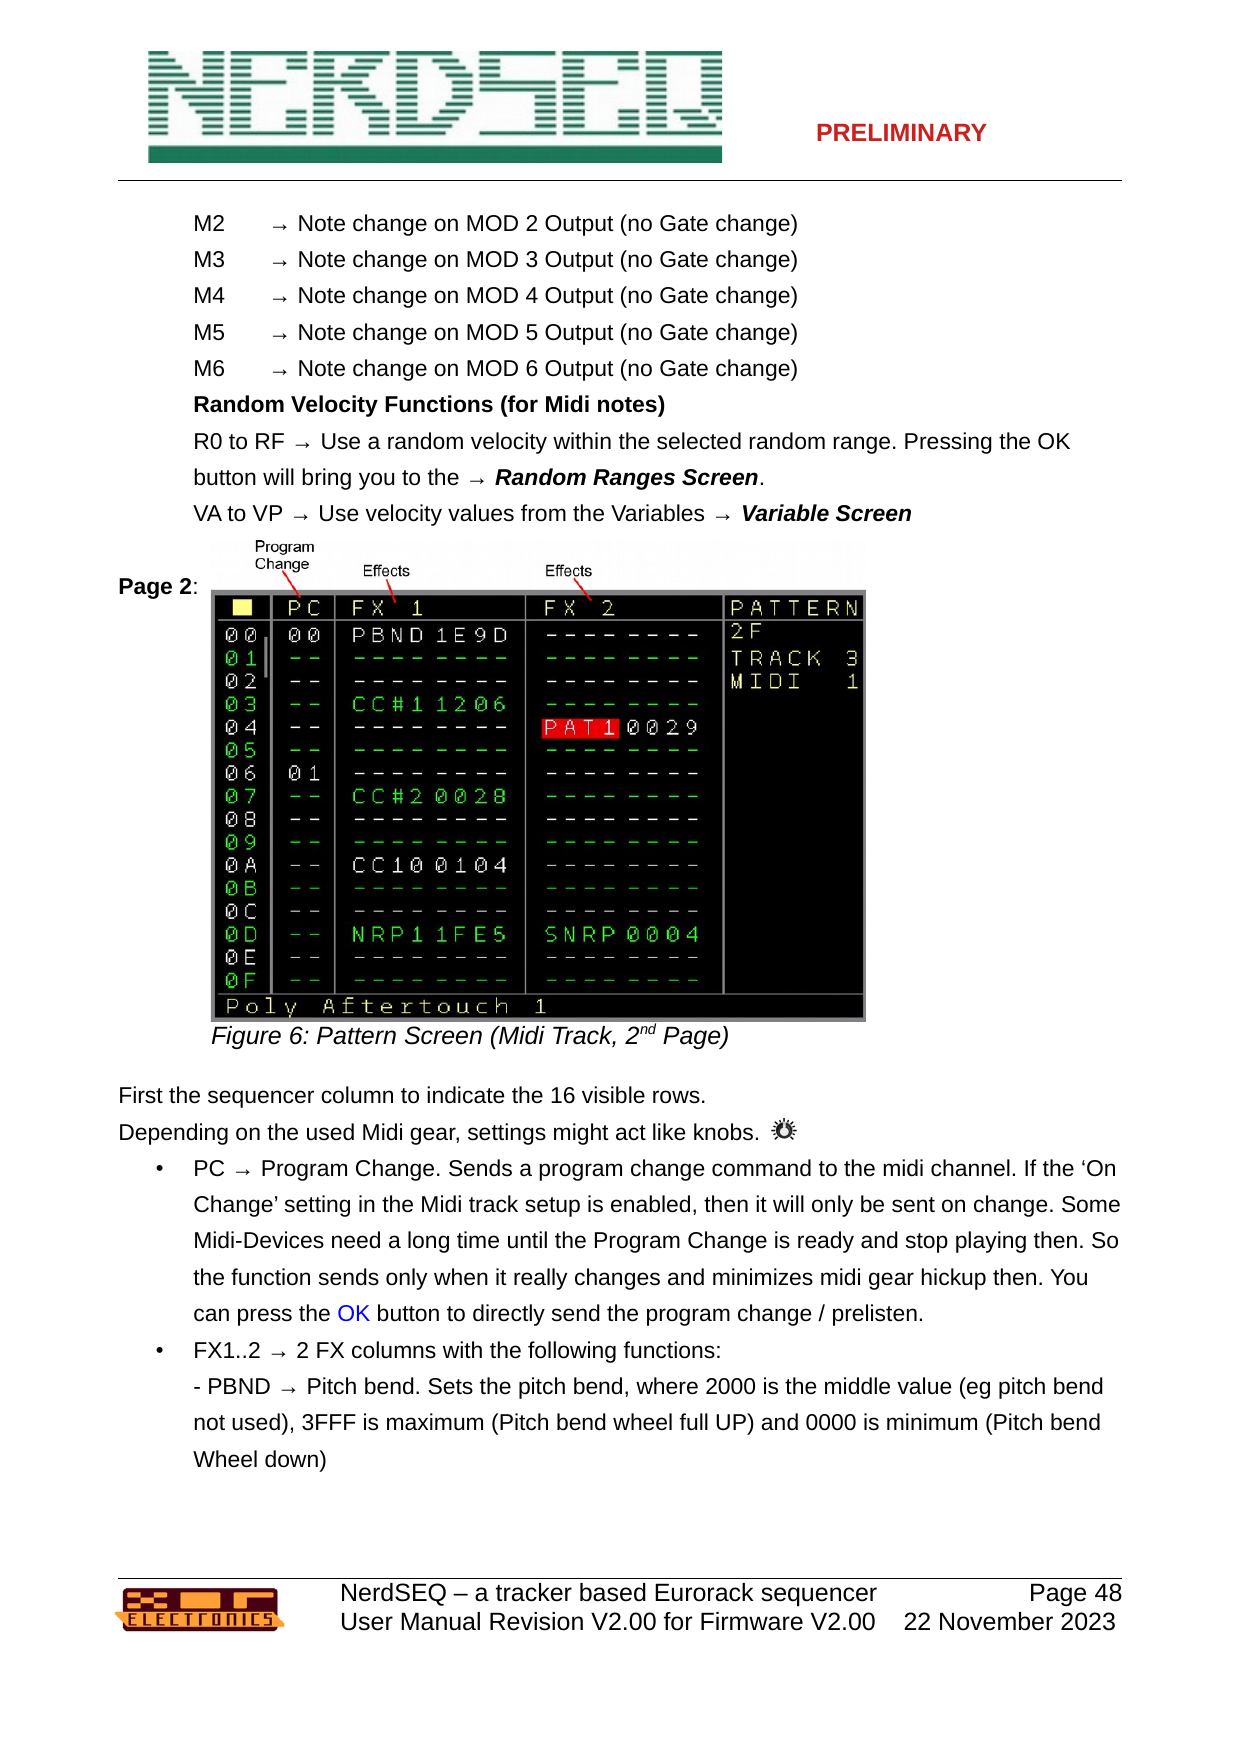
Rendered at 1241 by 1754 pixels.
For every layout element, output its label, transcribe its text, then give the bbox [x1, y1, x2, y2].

picture [771, 1118, 797, 1143]
picture [148, 51, 723, 163]
text M4 → Note change on MOD 4 Output (no Gate change) [118, 282, 1122, 309]
text [211, 528, 866, 540]
text Depending on the used Midi gear, settings might act like knobs. [118, 1118, 1122, 1145]
text M6 → Note change on MOD 6 Output (no Gate change) [118, 355, 1122, 381]
text [866, 573, 1122, 599]
text M2 → Note change on MOD 2 Output (no Gate change) [118, 209, 1122, 236]
text M3 → Note change on MOD 3 Output (no Gate change) [118, 246, 1122, 272]
text Page 2: [118, 573, 210, 599]
picture [210, 540, 866, 1022]
picture [115, 1584, 285, 1634]
text M5 → Note change on MOD 5 Output (no Gate change) [118, 319, 1122, 345]
list FX1..2 → 2 FX columns with the following functions: [156, 1337, 1122, 1363]
list PC → Program Change. Sends a program change command to the midi channel. If the ‘On Change’ setting in the Midi track setup is enabled, then it will only be sent on change. Some Midi-Devices need a long time until the Program Change is ready and stop playing then. So the function sends only when it really changes and minimizes midi gear hickup then. You can press the OK button to directly send the program change / prelisten. [156, 1155, 1122, 1327]
list - PBND → Pitch bend. Sets the pitch bend, where 2000 is the middle value (eg pitch bend not used), 3FFF is maximum (Pitch bend wheel full UP) and 0000 is minimum (Pitch bend Wheel down) [156, 1373, 1122, 1472]
text Figure 6: Pattern Screen (Midi Track, 2nd Page) [211, 1022, 866, 1050]
text VA to VP → Use velocity values from the Variables → Variable Screen [118, 500, 1122, 527]
text First the sequencer column to indicate the 16 visible rows. [118, 1082, 1122, 1108]
text R0 to RF → Use a random velocity within the selected random range. Pressing the OK button will bring you to the → Random Ranges Screen. [118, 428, 1122, 490]
text Random Velocity Functions (for Midi notes) [118, 391, 1122, 418]
